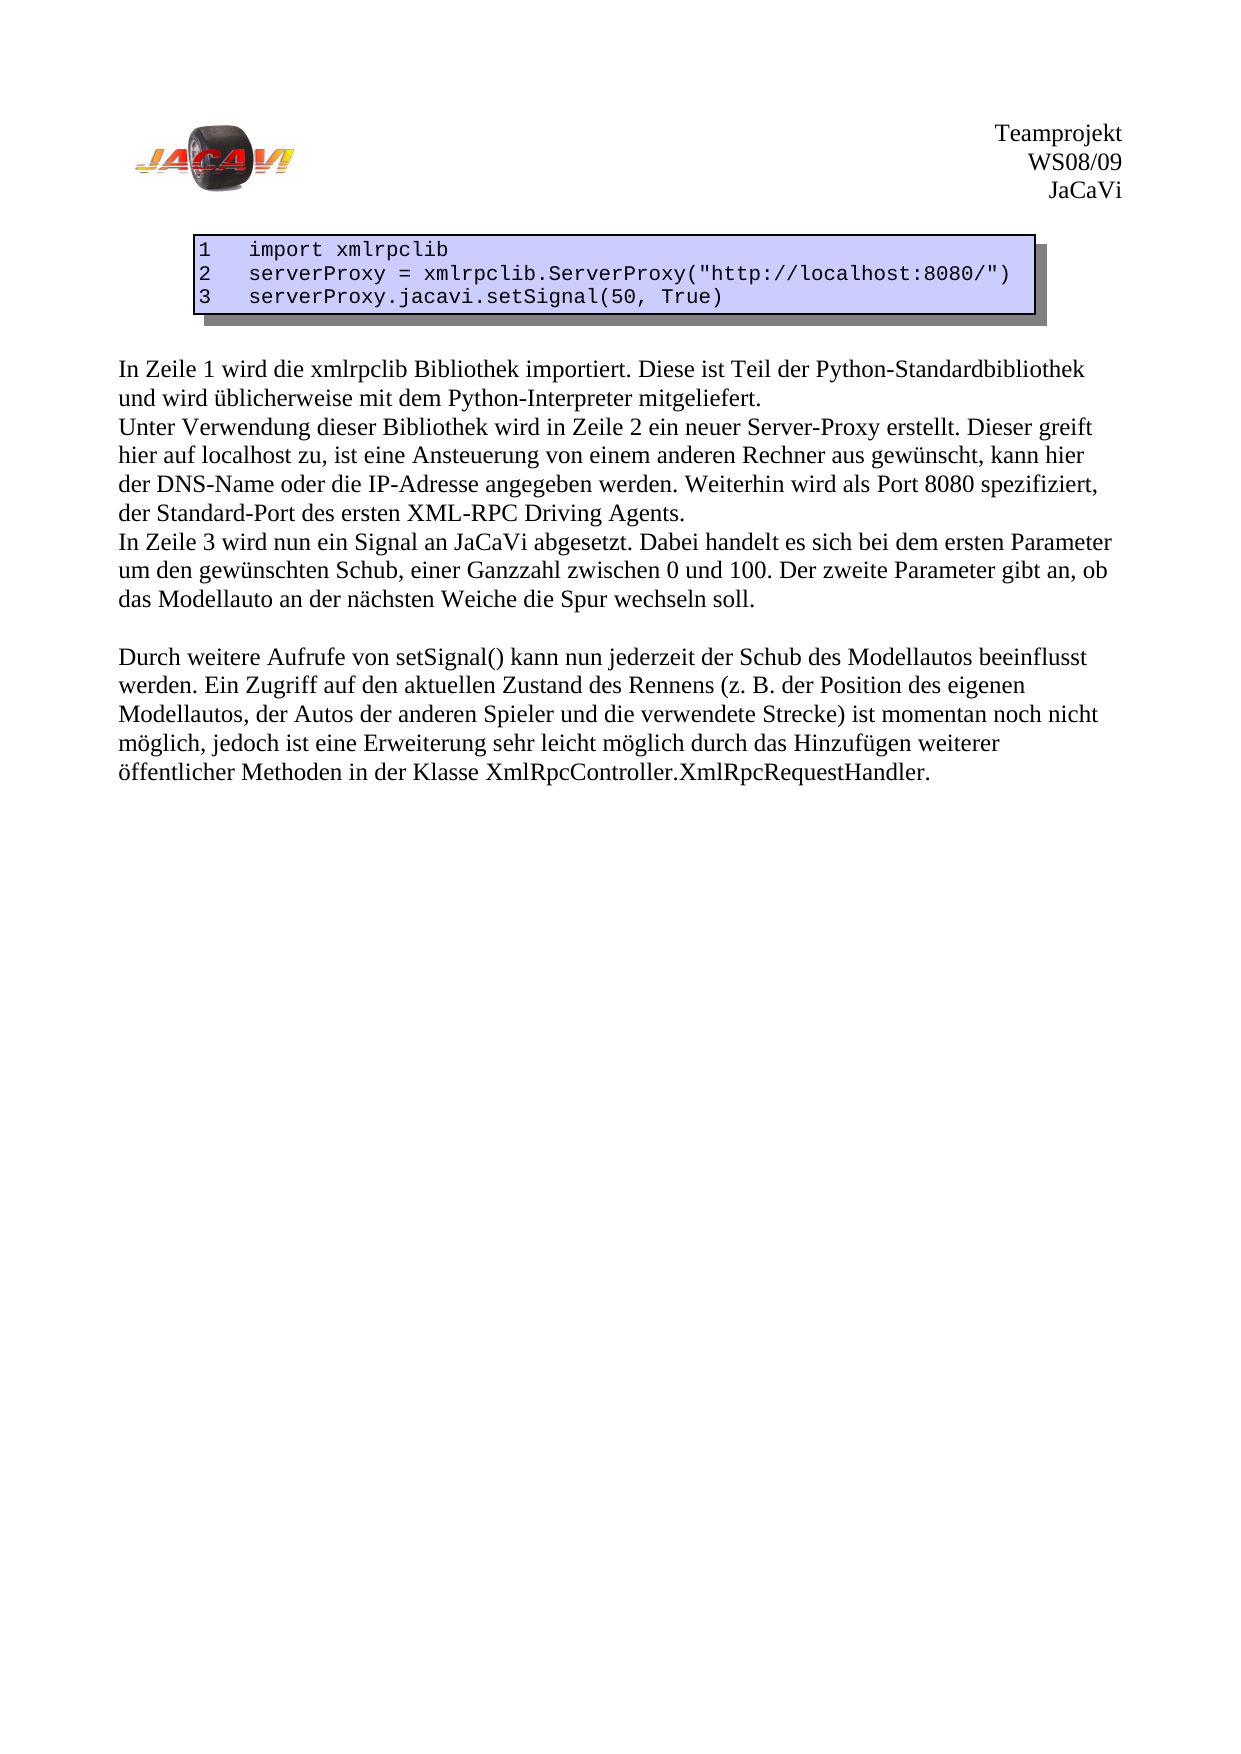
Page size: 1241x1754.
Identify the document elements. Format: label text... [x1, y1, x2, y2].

text 3 serverProxy.jacavi.setSignal(50, True) [195, 281, 1034, 313]
text Durch weitere Aufrufe von setSignal() kann nun jederzeit der Schub des Modellautos beeinflusst werden. Ein Zugriff auf den aktuellen Zustand des Rennens (z. B. der Position des eigenen Modellautos, der Autos der anderen Spieler und die verwendete Strecke) ist momentan noch nicht möglich, jedoch ist eine Erweiterung sehr leicht möglich durch das Hinzufügen weiterer öffentlicher Methoden in der Klasse XmlRpcController.XmlRpcRequestHandler. [118, 642, 1122, 786]
text Unter Verwendung dieser Bibliothek wird in Zeile 2 ein neuer Server-Proxy erstellt. Dieser greift hier auf localhost zu, ist eine Ansteuerung von einem anderen Rechner aus gewünscht, kann hier der DNS-Name oder die IP-Adresse angegeben werden. Weiterhin wird als Port 8080 spezifiziert, der Standard-Port des ersten XML-RPC Driving Agents. [118, 412, 1122, 527]
text In Zeile 1 wird die xmlrpclib Bibliothek importiert. Diese ist Teil der Python-Standardbibliothek und wird üblicherweise mit dem Python-Interpreter mitgeliefert. [118, 354, 1122, 412]
text 1 import xmlrpclib [195, 236, 1034, 257]
text In Zeile 3 wird nun ein Signal an JaCaVi abgesetzt. Dabei handelt es sich bei dem ersten Parameter um den gewünschten Schub, einer Ganzzahl zwischen 0 und 100. Der zweite Parameter gibt an, ob das Modellauto an der nächsten Weiche die Spur wechseln soll. [118, 527, 1122, 613]
picture [128, 120, 307, 195]
text 2 serverProxy = xmlrpclib.ServerProxy("http://localhost:8080/") [195, 257, 1034, 281]
